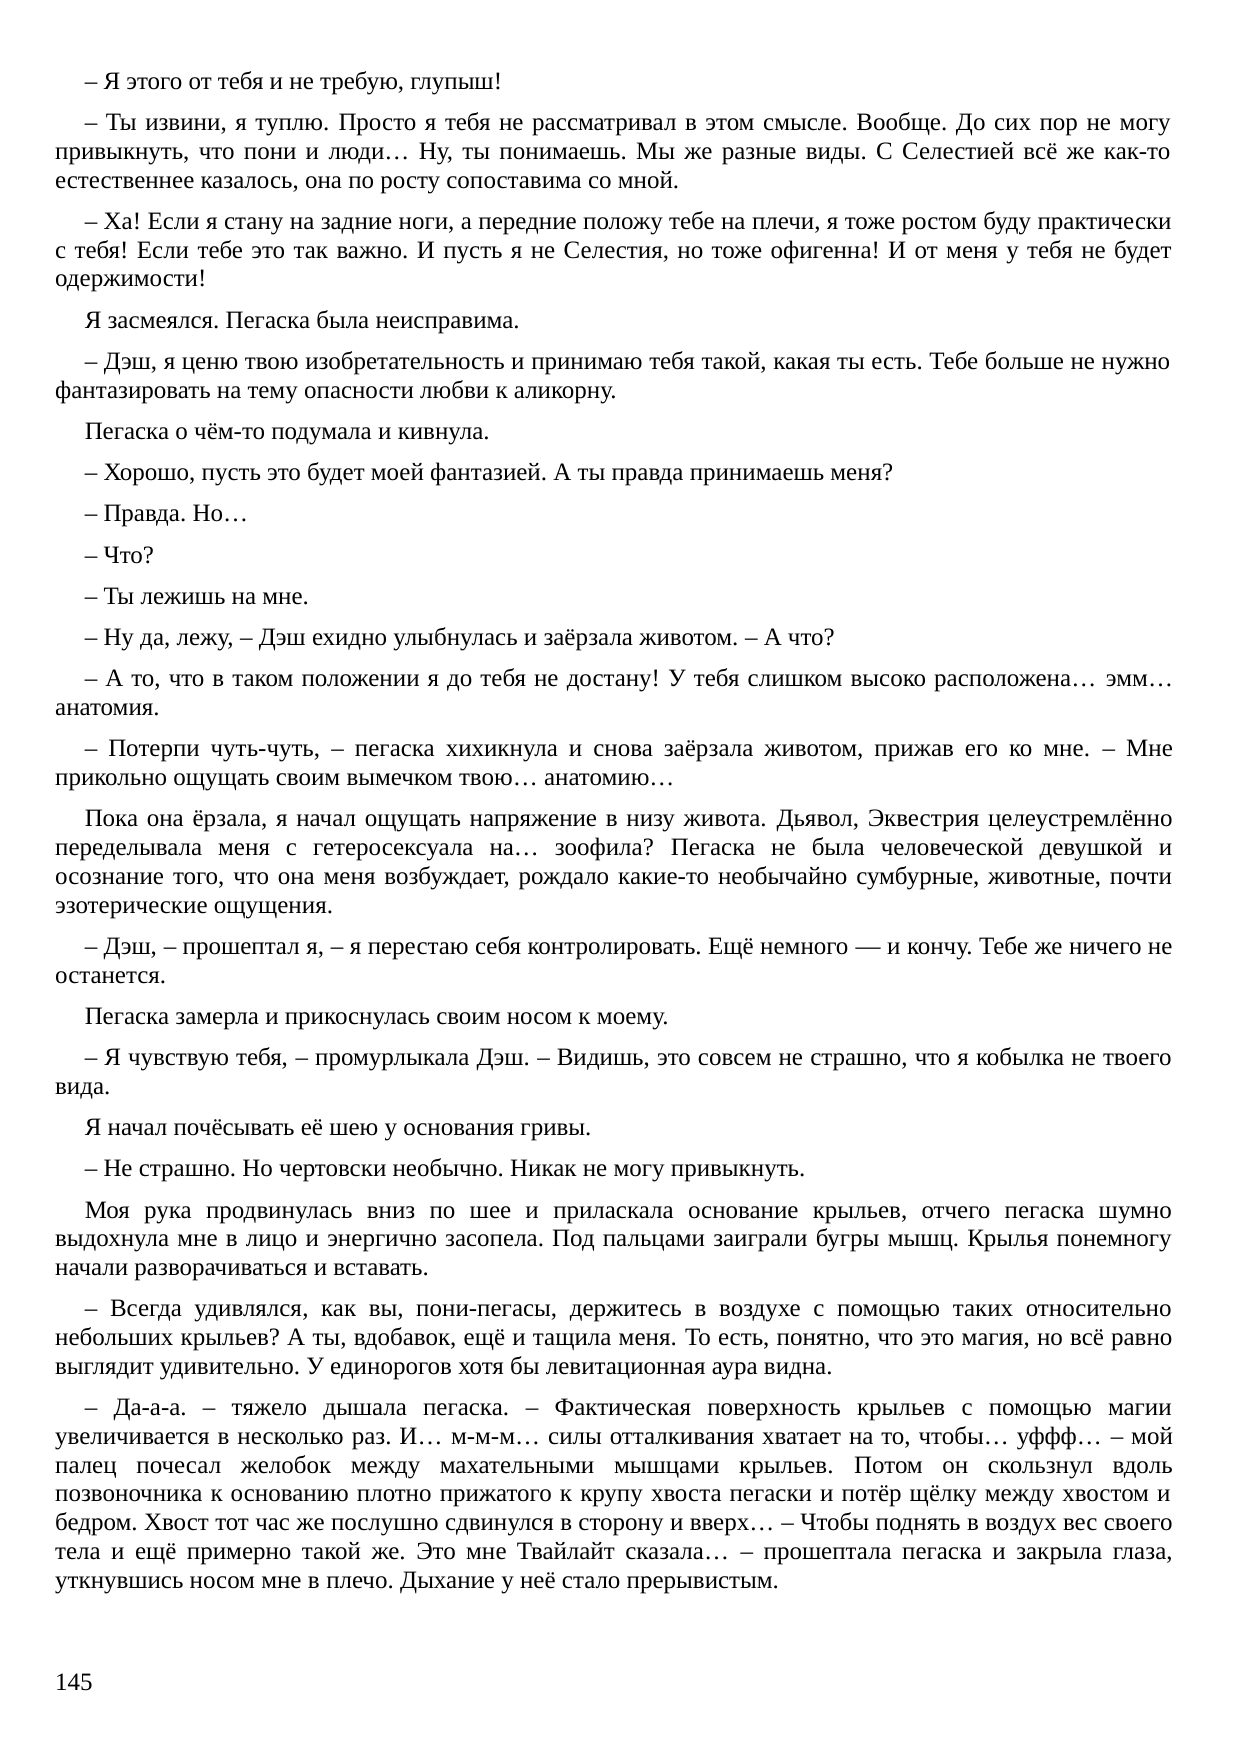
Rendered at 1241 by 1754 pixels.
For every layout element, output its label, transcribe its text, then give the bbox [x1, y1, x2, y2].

text Пегаска о чём-то подумала и кивнула. [55, 416, 1173, 445]
text Пегаска замерла и прикоснулась своим носом к моему. [55, 1001, 1173, 1030]
text – Ты извини, я туплю. Просто я тебя не рассматривал в этом смысле. Вообще. До сих пор не могу привыкнуть, что пони и люди… Ну, ты понимаешь. Мы же разные виды. С Селестией всё же как-то естественнее казалось, она по росту сопоставима со мной. [55, 107, 1173, 193]
text Я начал почёсывать её шею у основания гривы. [55, 1112, 1173, 1141]
text – Не страшно. Но чертовски необычно. Никак не могу привыкнуть. [55, 1153, 1173, 1182]
text – Хорошо, пусть это будет моей фантазией. А ты правда принимаешь меня? [55, 457, 1173, 486]
text – А то, что в таком положении я до тебя не достану! У тебя слишком высоко расположена… эмм… анатомия. [55, 663, 1173, 721]
text Я засмеялся. Пегаска была неисправима. [55, 305, 1173, 333]
text – Ты лежишь на мне. [55, 581, 1173, 610]
text – Я чувствую тебя, – промурлыкала Дэш. – Видишь, это совсем не страшно, что я кобылка не твоего вида. [55, 1042, 1173, 1100]
text – Потерпи чуть-чуть, – пегаска хихикнула и снова заёрзала животом, прижав его ко мне. – Мне прикольно ощущать своим вымечком твою… анатомию… [55, 733, 1173, 791]
text Пока она ёрзала, я начал ощущать напряжение в низу живота. Дьявол, Эквестрия целеустремлённо переделывала меня с гетеросексуала на… зоофила? Пегаска не была человеческой девушкой и осознание того, что она меня возбуждает, рождало какие-то необычайно сумбурные, животные, почти эзотерические ощущения. [55, 803, 1173, 918]
text – Что? [55, 540, 1173, 568]
text – Дэш, – прошептал я, – я перестаю себя контролировать. Ещё немного — и кончу. Тебе же ничего не останется. [55, 931, 1173, 988]
text – Всегда удивлялся, как вы, пони-пегасы, держитесь в воздухе с помощью таких относительно небольших крыльев? А ты, вдобавок, ещё и тащила меня. То есть, понятно, что это магия, но всё равно выглядит удивительно. У единорогов хотя бы левитационная аура видна. [55, 1293, 1173, 1380]
text – Я этого от тебя и не требую, глупыш! [55, 66, 1173, 95]
text – Дэш, я ценю твою изобретательность и принимаю тебя такой, какая ты есть. Тебе больше не нужно фантазировать на тему опасности любви к аликорну. [55, 346, 1173, 403]
text Моя рука продвинулась вниз по шее и приласкала основание крыльев, отчего пегаска шумно выдохнула мне в лицо и энергично засопела. Под пальцами заиграли бугры мышц. Крылья понемногу начали разворачиваться и вставать. [55, 1195, 1173, 1281]
text – Правда. Но… [55, 498, 1173, 527]
text – Да-а-а. – тяжело дышала пегаска. – Фактическая поверхность крыльев с помощью магии увеличивается в несколько раз. И… м-м-м… силы отталкивания хватает на то, чтобы… уффф… – мой палец почесал желобок между махательными мышцами крыльев. Потом он скользнул вдоль позвоночника к основанию плотно прижатого к крупу хвоста пегаски и потёр щёлку между хвостом и бедром. Хвост тот час же послушно сдвинулся в сторону и вверх… – Чтобы поднять в воздух вес своего тела и ещё примерно такой же. Это мне Твайлайт сказала… – прошептала пегаска и закрыла глаза, уткнувшись носом мне в плечо. Дыхание у неё стало прерывистым. [55, 1392, 1173, 1593]
text – Ну да, лежу, – Дэш ехидно улыбнулась и заёрзала животом. – А что? [55, 622, 1173, 651]
text – Ха! Если я стану на задние ноги, а передние положу тебе на плечи, я тоже ростом буду практически с тебя! Если тебе это так важно. И пусть я не Селестия, но тоже офигенна! И от меня у тебя не будет одержимости! [55, 206, 1173, 292]
